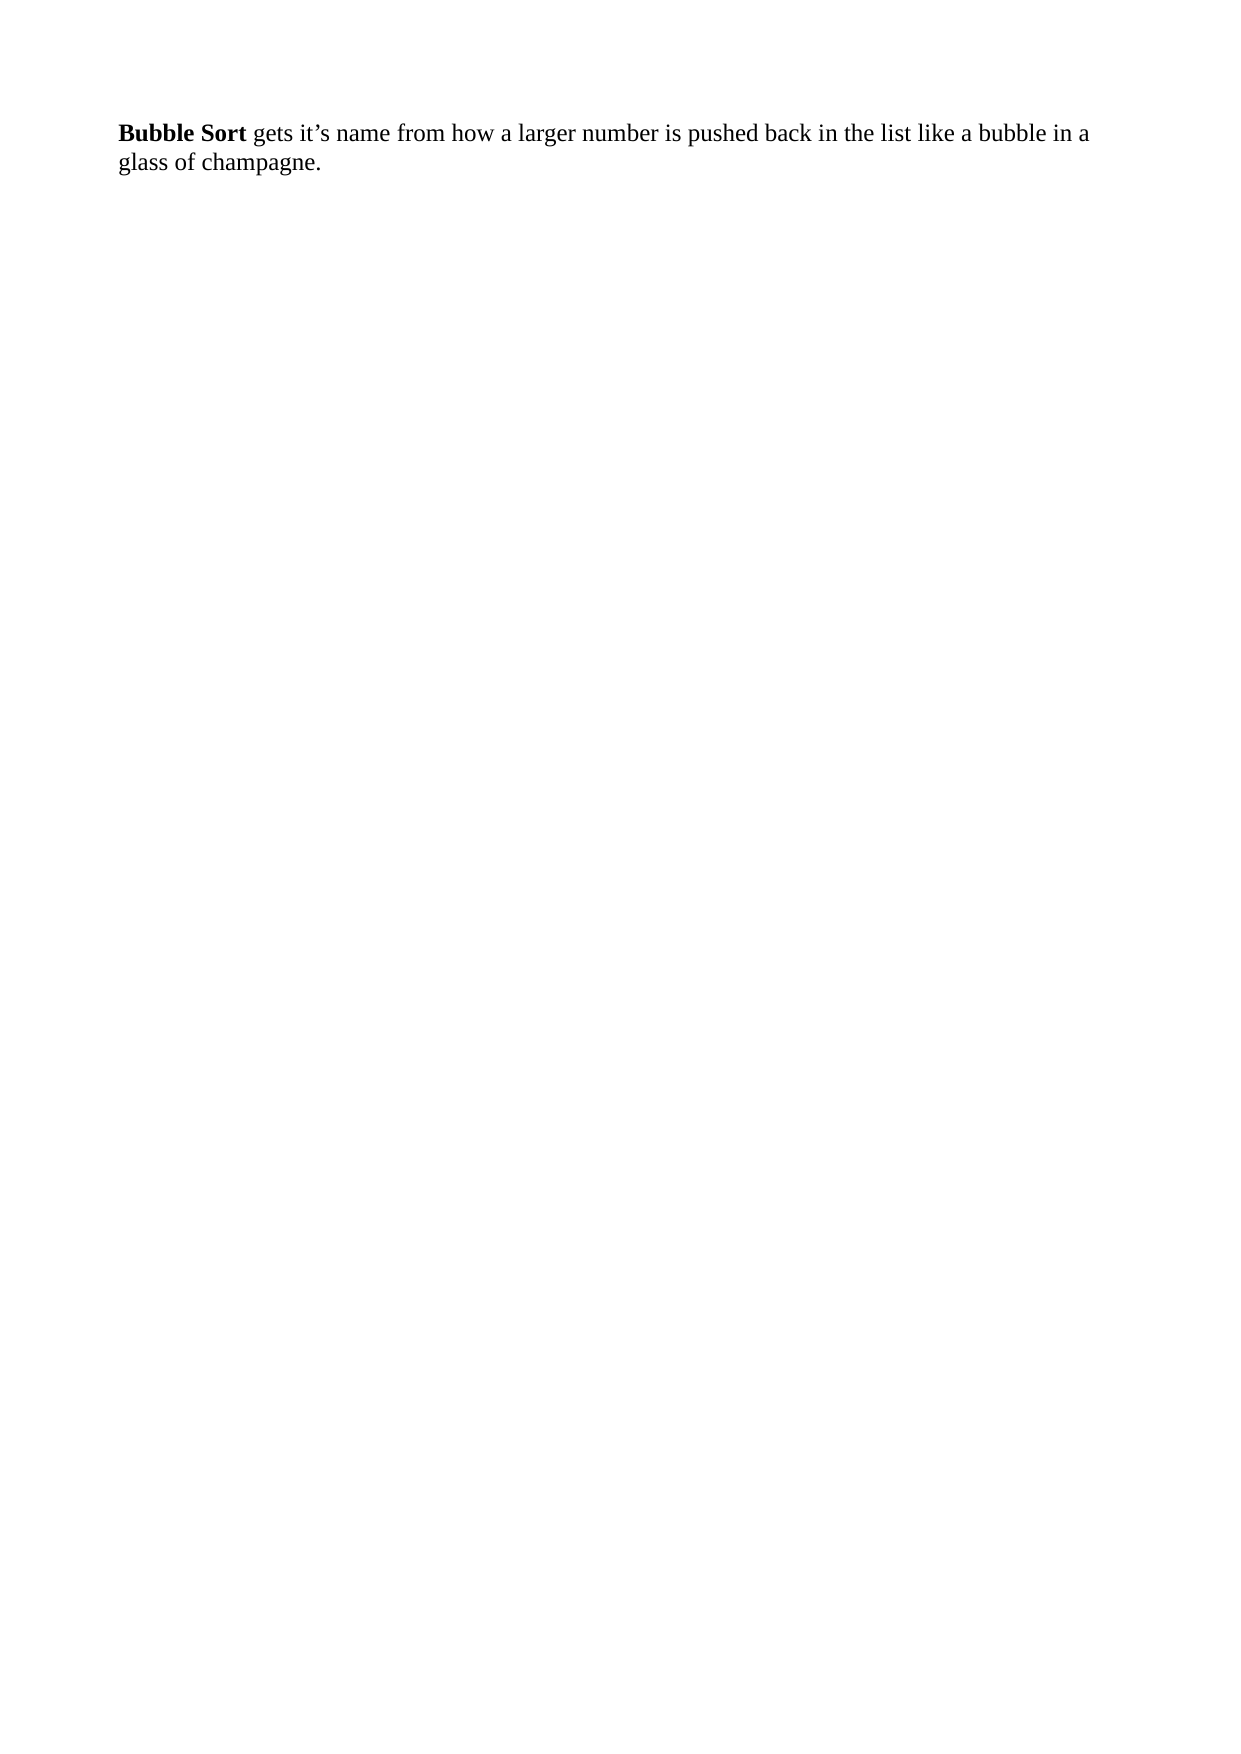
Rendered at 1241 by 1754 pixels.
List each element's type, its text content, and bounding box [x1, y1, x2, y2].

text Bubble Sort gets it’s name from how a larger number is pushed back in the list like a bubble in a glass of champagne. [118, 118, 1122, 176]
